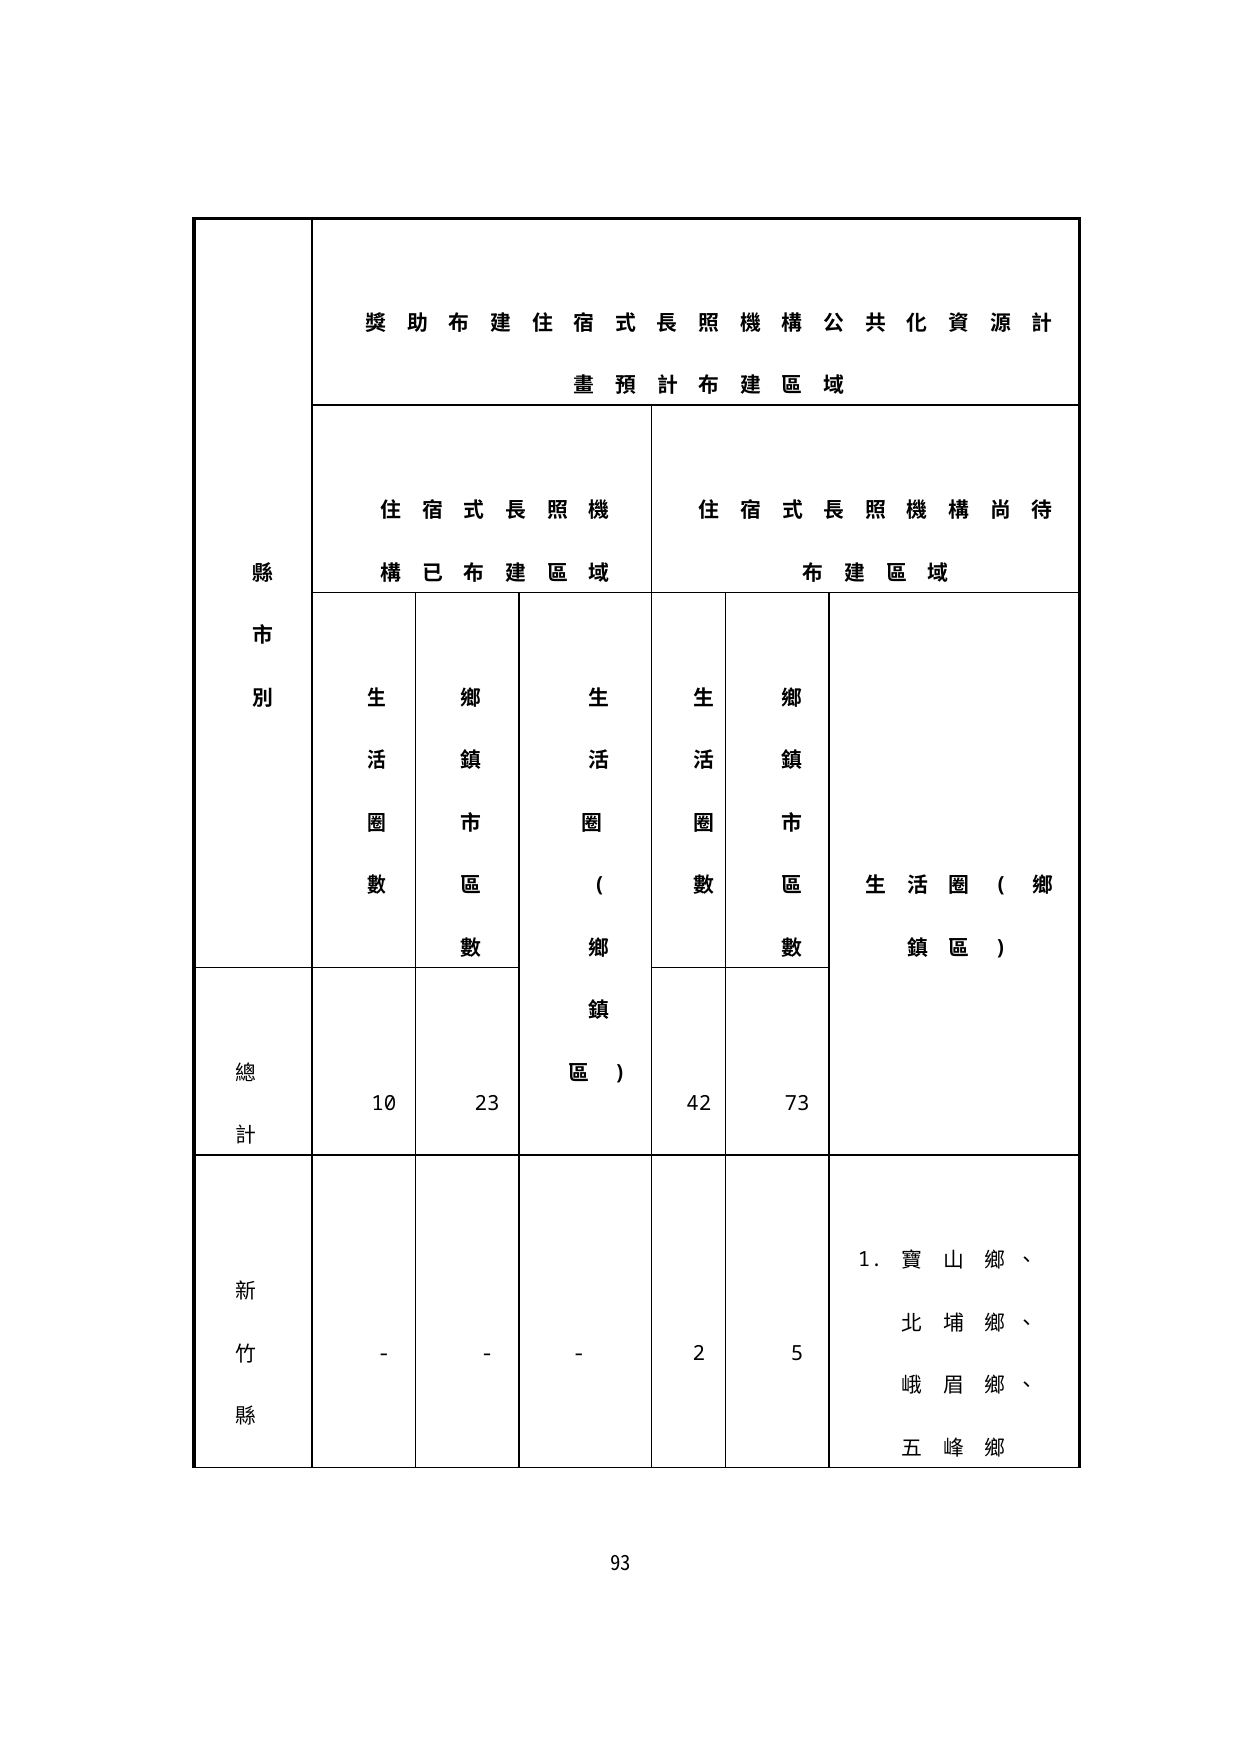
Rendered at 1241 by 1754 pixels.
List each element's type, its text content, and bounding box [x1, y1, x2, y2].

table_cell - [416, 1156, 518, 1467]
table_cell 住宿式長照機構已布建區域 [313, 406, 651, 592]
table_cell 新竹縣 [196, 1156, 311, 1467]
table_cell 2 [652, 1156, 725, 1467]
table_header 獎助布建住宿式長照機構公共化資源計畫預計布建區域 [313, 220, 1078, 404]
table_cell 總計 [196, 968, 311, 1154]
table_cell 23 [416, 968, 518, 1154]
table_cell 5 [726, 1156, 828, 1467]
table_cell - [313, 1156, 415, 1467]
table_cell 10 [313, 968, 415, 1154]
table_cell 生活圈(鄉鎮區) [520, 593, 651, 1154]
table_cell 鄉鎮市區數 [416, 593, 518, 967]
table_cell 生活圈數 [313, 593, 415, 967]
table_cell 1.寶山鄉、北埔鄉、峨眉鄉、五峰鄉 [830, 1156, 1078, 1467]
table_header 縣市別 [196, 220, 311, 967]
table_cell - [520, 1156, 651, 1467]
table_cell 鄉鎮市區數 [726, 593, 828, 967]
table_cell 42 [652, 968, 725, 1154]
table_cell 73 [726, 968, 828, 1154]
table_cell 生活圈數 [652, 593, 725, 967]
table_cell 生活圈(鄉鎮區) [830, 593, 1078, 1154]
table_cell 住宿式長照機構尚待布建區域 [652, 406, 1078, 592]
